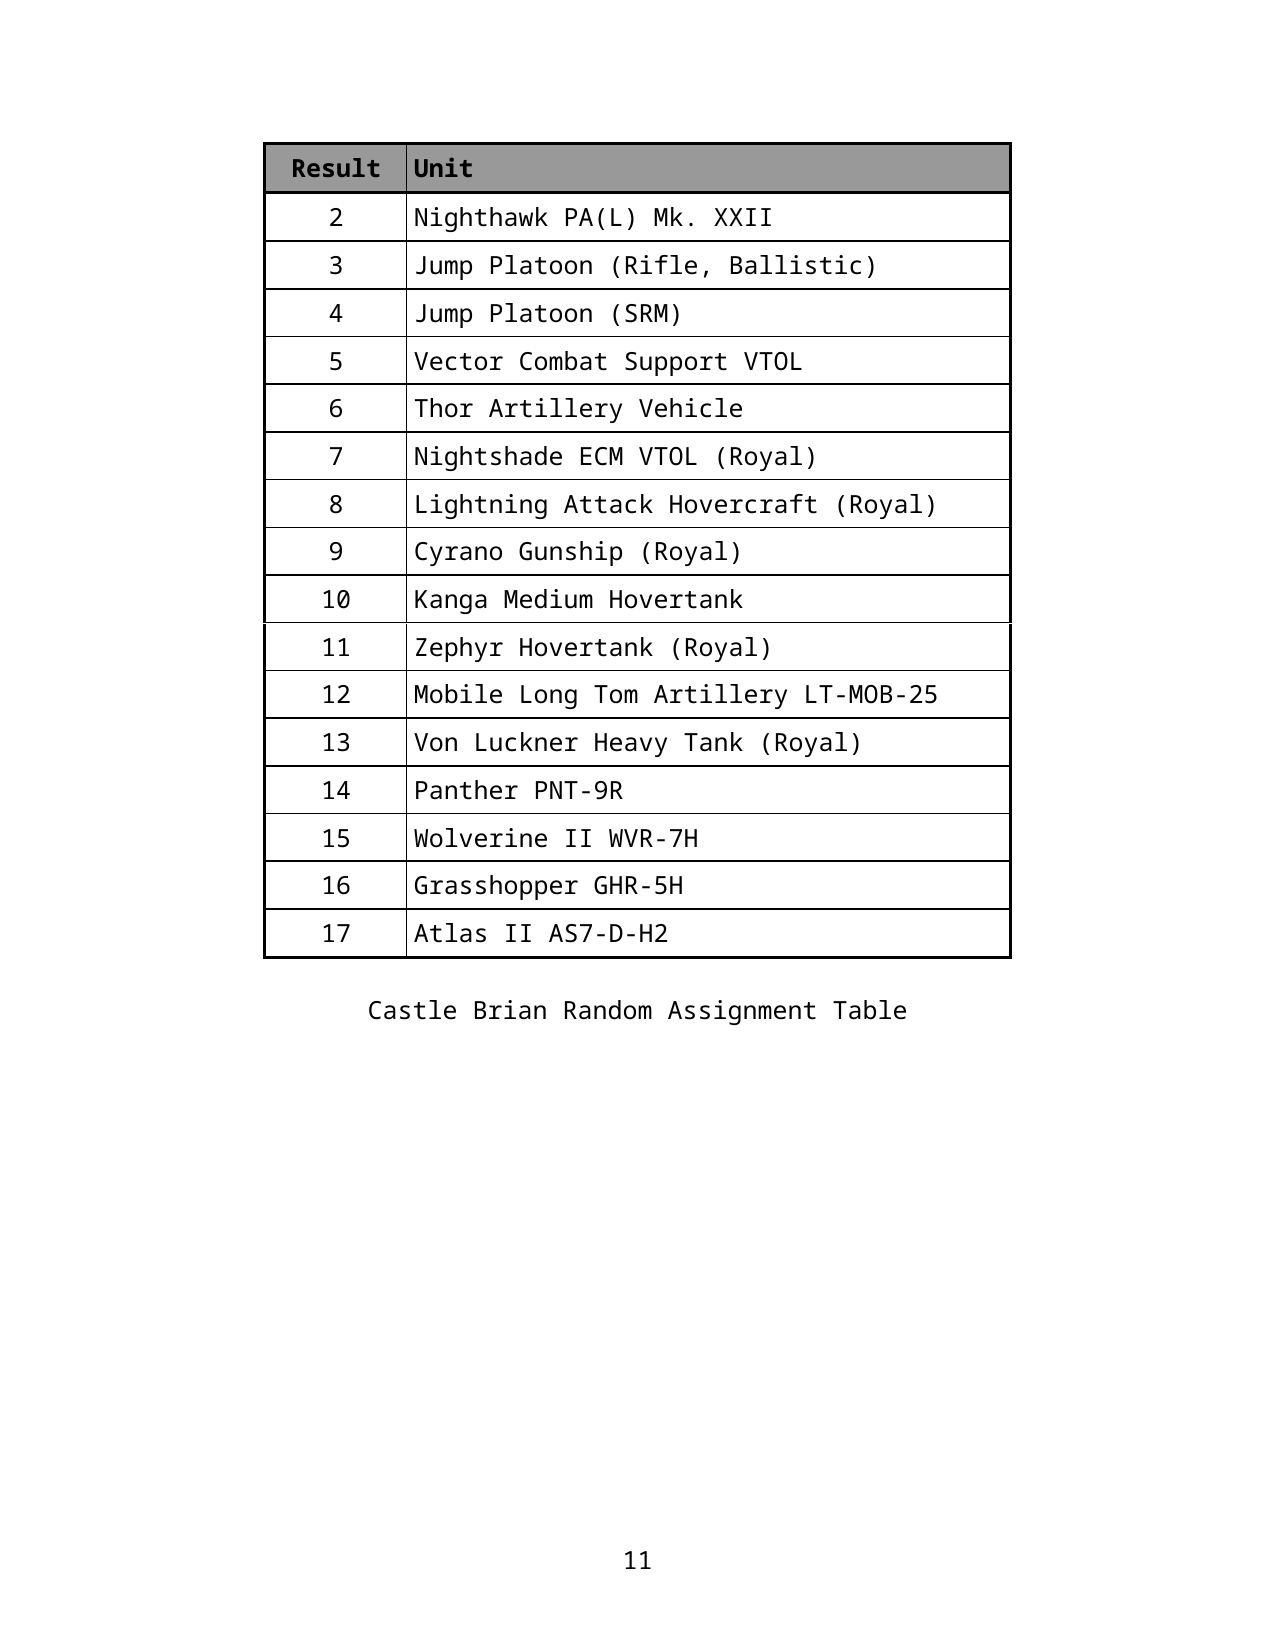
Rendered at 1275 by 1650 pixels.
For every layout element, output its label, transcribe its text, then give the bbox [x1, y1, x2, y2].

table_cell Panther PNT-9R [407, 767, 1009, 813]
table_cell Grasshopper GHR-5H [407, 862, 1009, 908]
table_cell Zephyr Hovertank (Royal) [407, 624, 1009, 670]
table_header Unit [407, 145, 1009, 191]
table_cell 15 [266, 814, 406, 860]
table_cell Mobile Long Tom Artillery LT-MOB-25 [407, 671, 1009, 717]
table_cell Lightning Attack Hovercraft (Royal) [407, 480, 1009, 527]
table_cell 17 [266, 910, 406, 956]
table_cell 13 [266, 719, 406, 765]
table_cell 9 [266, 528, 406, 574]
table_cell 2 [266, 194, 406, 240]
table_cell Nightshade ECM VTOL (Royal) [407, 433, 1009, 479]
table_cell 10 [266, 576, 406, 622]
table_cell Jump Platoon (Rifle, Ballistic) [407, 242, 1009, 288]
table_cell Kanga Medium Hovertank [407, 576, 1009, 622]
table_cell 7 [266, 433, 406, 479]
table_cell Wolverine II WVR-7H [407, 814, 1009, 860]
table_cell 14 [266, 767, 406, 813]
table_cell 5 [266, 337, 406, 383]
table_cell 8 [266, 480, 406, 527]
table_cell Nighthawk PA(L) Mk. XXII [407, 194, 1009, 240]
table_cell 16 [266, 862, 406, 908]
table_cell Vector Combat Support VTOL [407, 337, 1009, 383]
table_cell 12 [266, 671, 406, 717]
table_cell Cyrano Gunship (Royal) [407, 528, 1009, 574]
table_cell 6 [266, 385, 406, 431]
table_cell Thor Artillery Vehicle [407, 385, 1009, 431]
table_cell Jump Platoon (SRM) [407, 290, 1009, 336]
table_cell 11 [266, 624, 406, 670]
table_cell Von Luckner Heavy Tank (Royal) [407, 719, 1009, 765]
table_cell 4 [266, 290, 406, 336]
table_header Result [266, 145, 406, 191]
table_cell 3 [266, 242, 406, 288]
table_cell Atlas II AS7-D-H2 [407, 910, 1009, 956]
text Castle Brian Random Assignment Table [73, 993, 1201, 1027]
